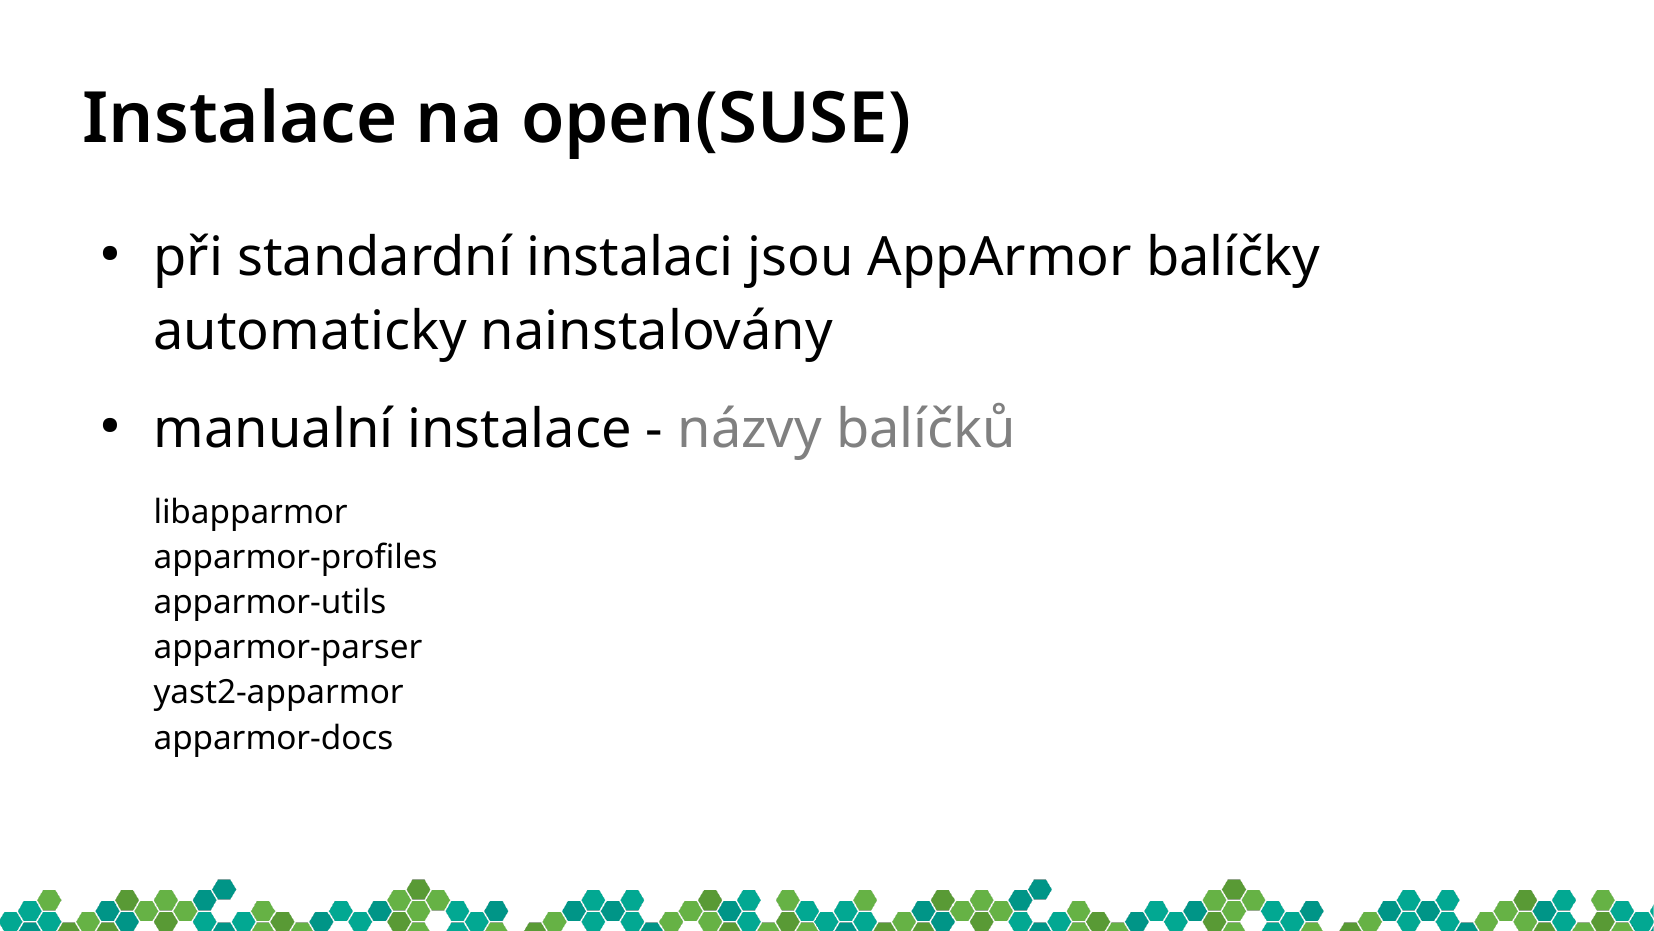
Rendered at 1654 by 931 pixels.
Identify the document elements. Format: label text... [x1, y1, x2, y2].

picture [0, 871, 1654, 931]
text_box [82, 37, 1571, 193]
list při standardní instalaci jsou AppArmor balíčky automaticky nainstalovány manualní instalace - názvy balíčků libapparmor apparmor-profiles apparmor-utils apparmor-parser yast2-apparmor apparmor-docs [82, 217, 1571, 855]
